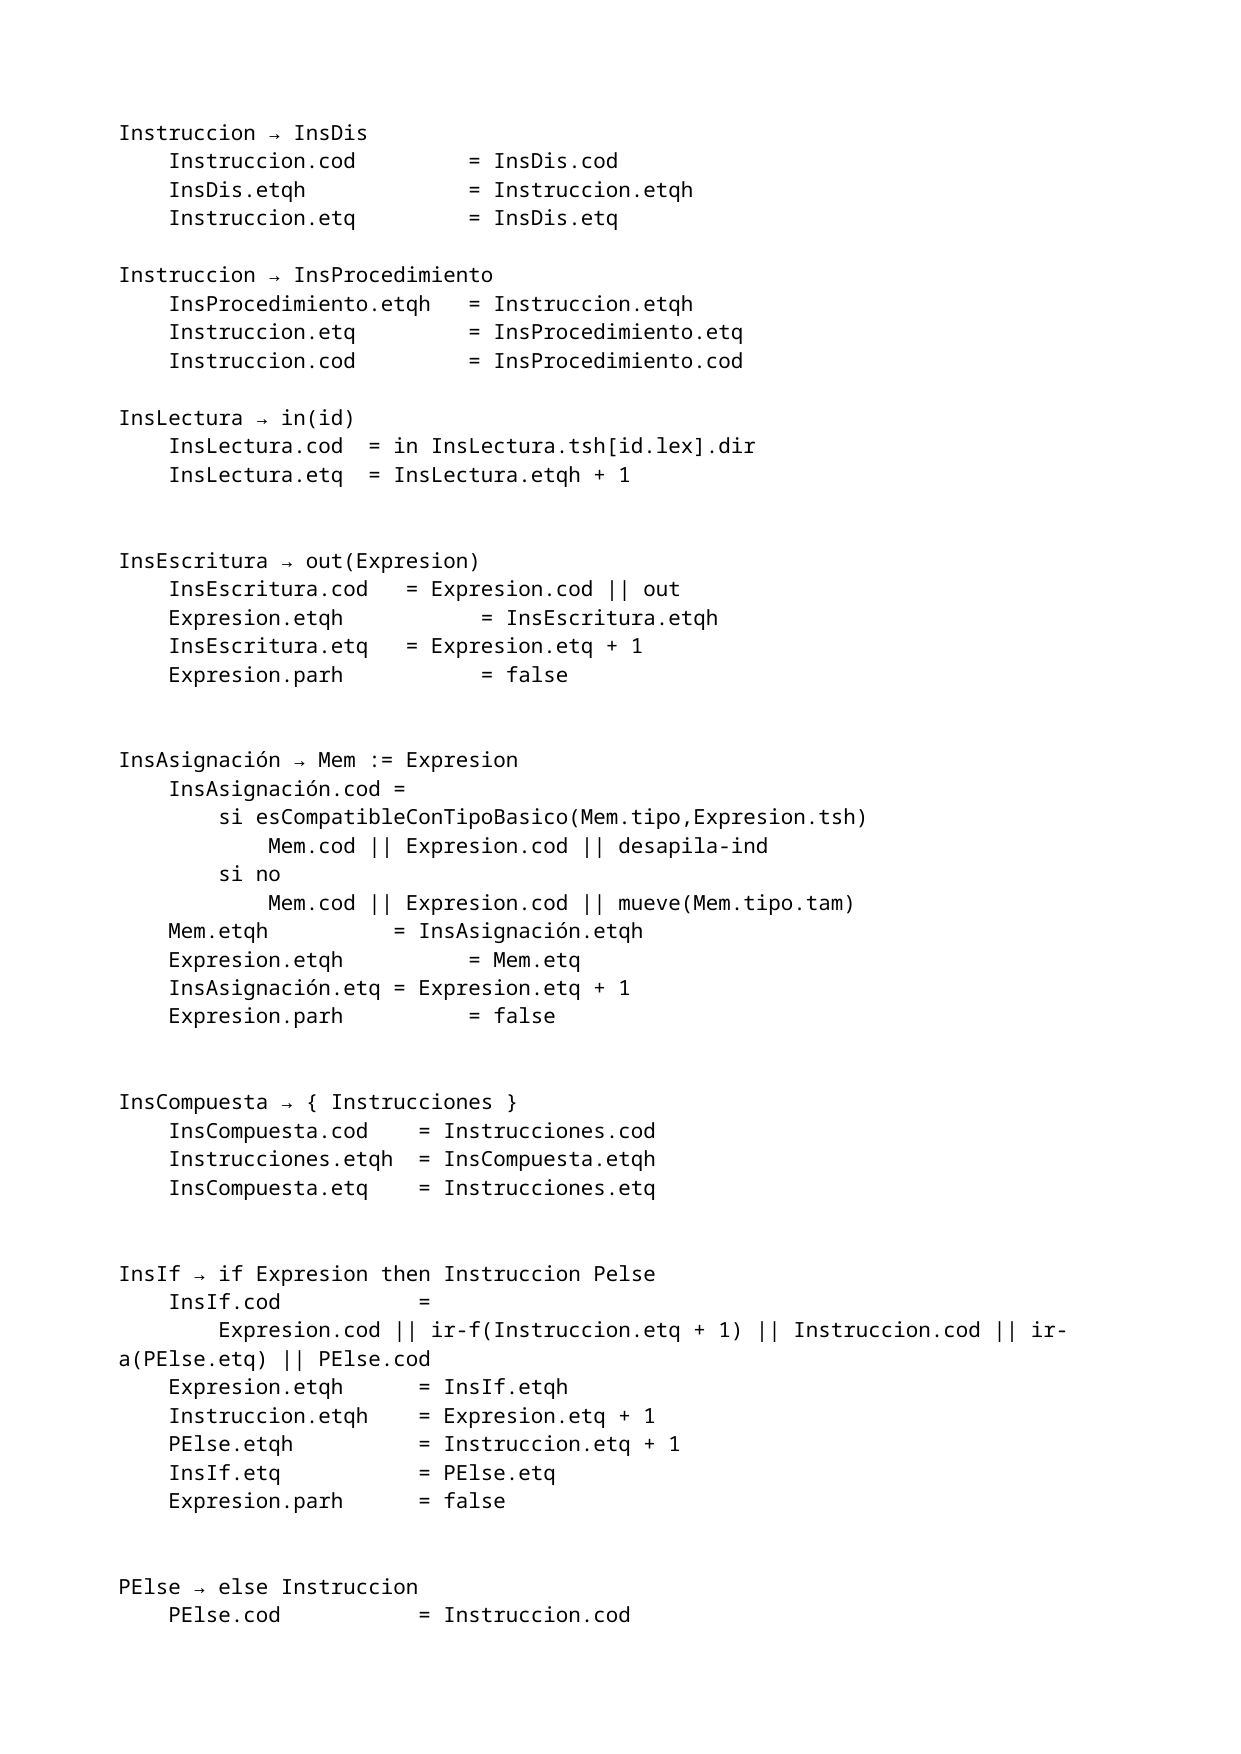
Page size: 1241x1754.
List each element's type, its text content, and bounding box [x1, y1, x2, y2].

text Instruccion → InsProcedimiento [118, 261, 1122, 289]
text Instruccion.etq = InsProcedimiento.etq [118, 317, 1122, 346]
text Expresion.etqh = InsIf.etqh [118, 1372, 1122, 1401]
text InsEscritura → out(Expresion) [118, 546, 1122, 574]
text Expresion.cod || ir-f(Instruccion.etq + 1) || Instruccion.cod || ir-a(PElse.etq) || PElse.cod [118, 1316, 1122, 1372]
text Mem.etqh = InsAsignación.etqh [118, 916, 1122, 945]
text InsLectura.etq = InsLectura.etqh + 1 [118, 460, 1122, 488]
text Instruccion.cod = InsDis.cod [118, 147, 1122, 175]
text PElse.cod = Instruccion.cod [118, 1601, 1122, 1629]
text InsCompuesta → { Instrucciones } [118, 1087, 1122, 1116]
text PElse → else Instruccion [118, 1572, 1122, 1601]
text Instruccion.etq = InsDis.etq [118, 203, 1122, 232]
text Mem.cod || Expresion.cod || mueve(Mem.tipo.tam) [118, 888, 1122, 916]
text Expresion.etqh = InsEscritura.etqh [118, 603, 1122, 631]
text Expresion.etqh = Mem.etq [118, 945, 1122, 973]
text InsIf → if Expresion then Instruccion Pelse [118, 1259, 1122, 1287]
text InsIf.cod = [118, 1287, 1122, 1316]
text InsAsignación → Mem := Expresion [118, 746, 1122, 774]
text InsCompuesta.etq = Instrucciones.etq [118, 1173, 1122, 1201]
text si esCompatibleConTipoBasico(Mem.tipo,Expresion.tsh) [118, 802, 1122, 831]
text InsEscritura.cod = Expresion.cod || out [118, 574, 1122, 603]
text PElse.etqh = Instruccion.etq + 1 [118, 1429, 1122, 1458]
text Expresion.parh = false [118, 660, 1122, 688]
text InsLectura → in(id) [118, 403, 1122, 432]
text Instruccion.cod = InsProcedimiento.cod [118, 346, 1122, 374]
text InsEscritura.etq = Expresion.etq + 1 [118, 631, 1122, 660]
text InsAsignación.cod = [118, 774, 1122, 802]
text Instrucciones.etqh = InsCompuesta.etqh [118, 1144, 1122, 1173]
text InsAsignación.etq = Expresion.etq + 1 [118, 973, 1122, 1002]
text Expresion.parh = false [118, 1002, 1122, 1030]
text Mem.cod || Expresion.cod || desapila-ind [118, 831, 1122, 859]
text Instruccion.etqh = Expresion.etq + 1 [118, 1401, 1122, 1429]
text Expresion.parh = false [118, 1486, 1122, 1515]
text InsCompuesta.cod = Instrucciones.cod [118, 1116, 1122, 1144]
text InsIf.etq = PElse.etq [118, 1458, 1122, 1486]
text InsDis.etqh = Instruccion.etqh [118, 175, 1122, 203]
text InsLectura.cod = in InsLectura.tsh[id.lex].dir [118, 432, 1122, 460]
text Instruccion → InsDis [118, 118, 1122, 147]
text si no [118, 859, 1122, 888]
text InsProcedimiento.etqh = Instruccion.etqh [118, 289, 1122, 317]
